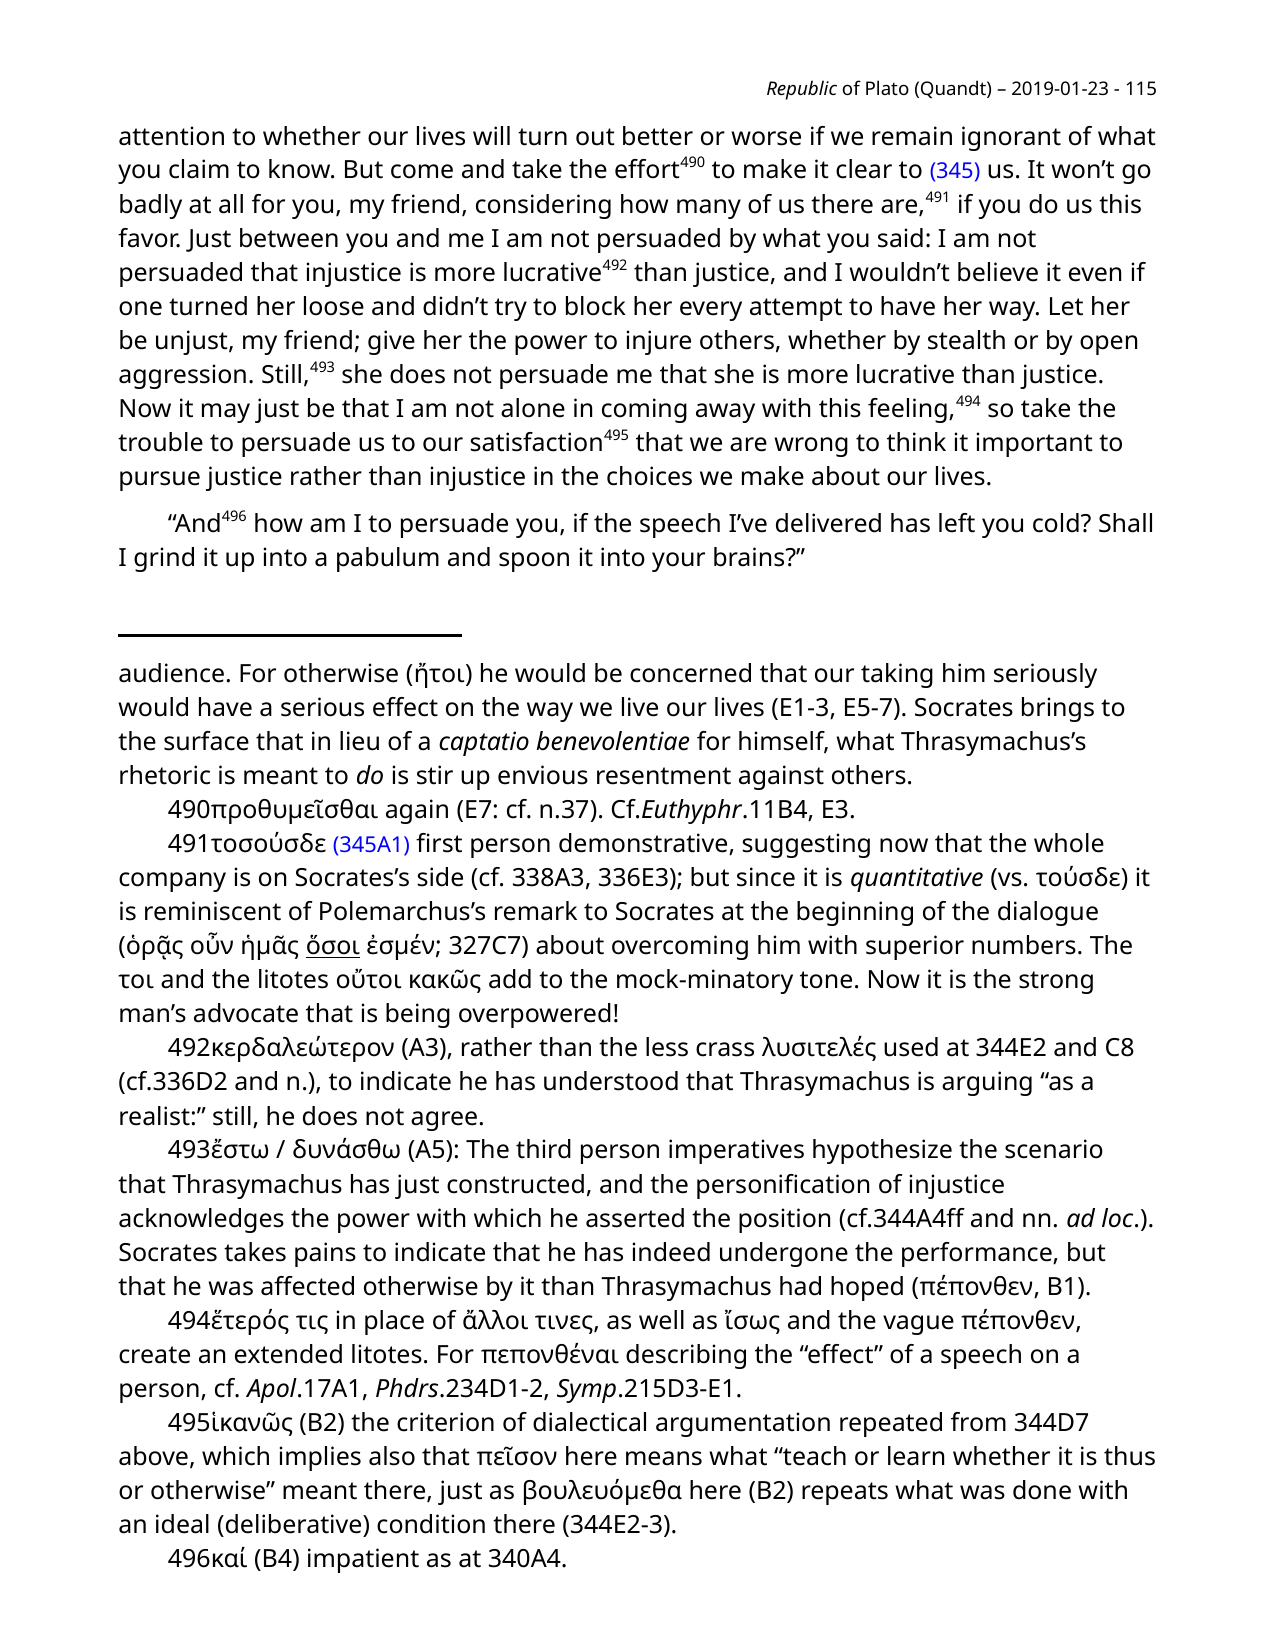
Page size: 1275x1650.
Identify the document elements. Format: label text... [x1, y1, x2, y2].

text προθυμεῖσθαι again (E7: cf. n.37). Cf.Euthyphr.11B4, E3. [118, 792, 1157, 826]
text ἔστω / δυνάσθω (A5): The third person imperatives hypothesize the scenario that Thrasymachus has just constructed, and the personification of injustice acknowledges the power with which he asserted the position (cf.344A4ff and nn. ad loc.). Socrates takes pains to indicate that he has indeed undergone the performance, but that he was affected otherwise by it than Thrasymachus had hoped (πέπονθεν, B1). [118, 1132, 1157, 1302]
text τοσούσδε (345A1) first person demonstrative, suggesting now that the whole company is on Socrates’s side (cf. 338A3, 336E3); but since it is quantitative (vs. τούσδε) it is reminiscent of Polemarchus’s remark to Socrates at the beginning of the dialogue (ὁρᾷς οὖν ἡμᾶς ὅσοι ἐσμέν; 327C7) about overcoming him with superior numbers. The τοι and the litotes οὔτοι κακῶς add to the mock-minatory tone. Now it is the strong man’s advocate that is being overpowered! [118, 826, 1157, 1030]
text ἔοικας ἦν δ’ ἐγὼ ἤτοι (E5): Socrates is suggesting (with ἔοικας) that Thrasymachus’s speech is not sincere but just a display meant to thrill and scandalize his audience. For otherwise (ἤτοι) he would be concerned that our taking him seriously would have a serious effect on the way we live our lives (E1-3, E5-7). Socrates brings to the surface that in lieu of a captatio benevolentiae for himself, what Thrasymachus’s rhetoric is meant to do is stir up envious resentment against others. [118, 655, 1157, 792]
text κερδαλεώτερον (A3), rather than the less crass λυσιτελές used at 344E2 and C8 (cf.336D2 and n.), to indicate he has understood that Thrasymachus is arguing “as a realist:” still, he does not agree. [118, 1030, 1157, 1132]
text It seems you do, or else it seems we mean nothing to you so that you won’t pay attention to whether our lives will turn out better or worse if we remain ignorant of what you claim to know. But come and take the effort to make it clear to (345) us. It won’t go badly at all for you, my friend, considering how many of us there are, if you do us this favor. Just between you and me I am not persuaded by what you said: I am not persuaded that injustice is more lucrative than justice, and I wouldn’t believe it even if one turned her loose and didn’t try to block her every attempt to have her way. Let her be unjust, my friend; give her the power to injure others, whether by stealth or by open aggression. Still, she does not persuade me that she is more lucrative than justice. Now it may just be that I am not alone in coming away with this feeling, so take the trouble to persuade us to our satisfaction that we are wrong to think it important to pursue justice rather than injustice in the choices we make about our lives. [118, 118, 1157, 493]
text “And how am I to persuade you, if the speech I’ve delivered has left you cold? Shall I grind it up into a pabulum and spoon it into your brains?” [118, 505, 1157, 573]
text ἱκανῶς (B2) the criterion of dialectical argumentation repeated from 344D7 above, which implies also that πεῖσον here means what “teach or learn whether it is thus or otherwise” meant there, just as βουλευόμεθα here (B2) repeats what was done with an ideal (deliberative) condition there (344E2-3). [118, 1405, 1157, 1541]
text ἕτερός τις in place of ἄλλοι τινες, as well as ἴσως and the vague πέπονθεν, create an extended litotes. For πεπονθέναι describing the “effect” of a speech on a person, cf. Apol.17A1, Phdrs.234D1-2, Symp.215D3-E1. [118, 1302, 1157, 1405]
text καί (B4) impatient as at 340A4. [118, 1541, 1157, 1575]
